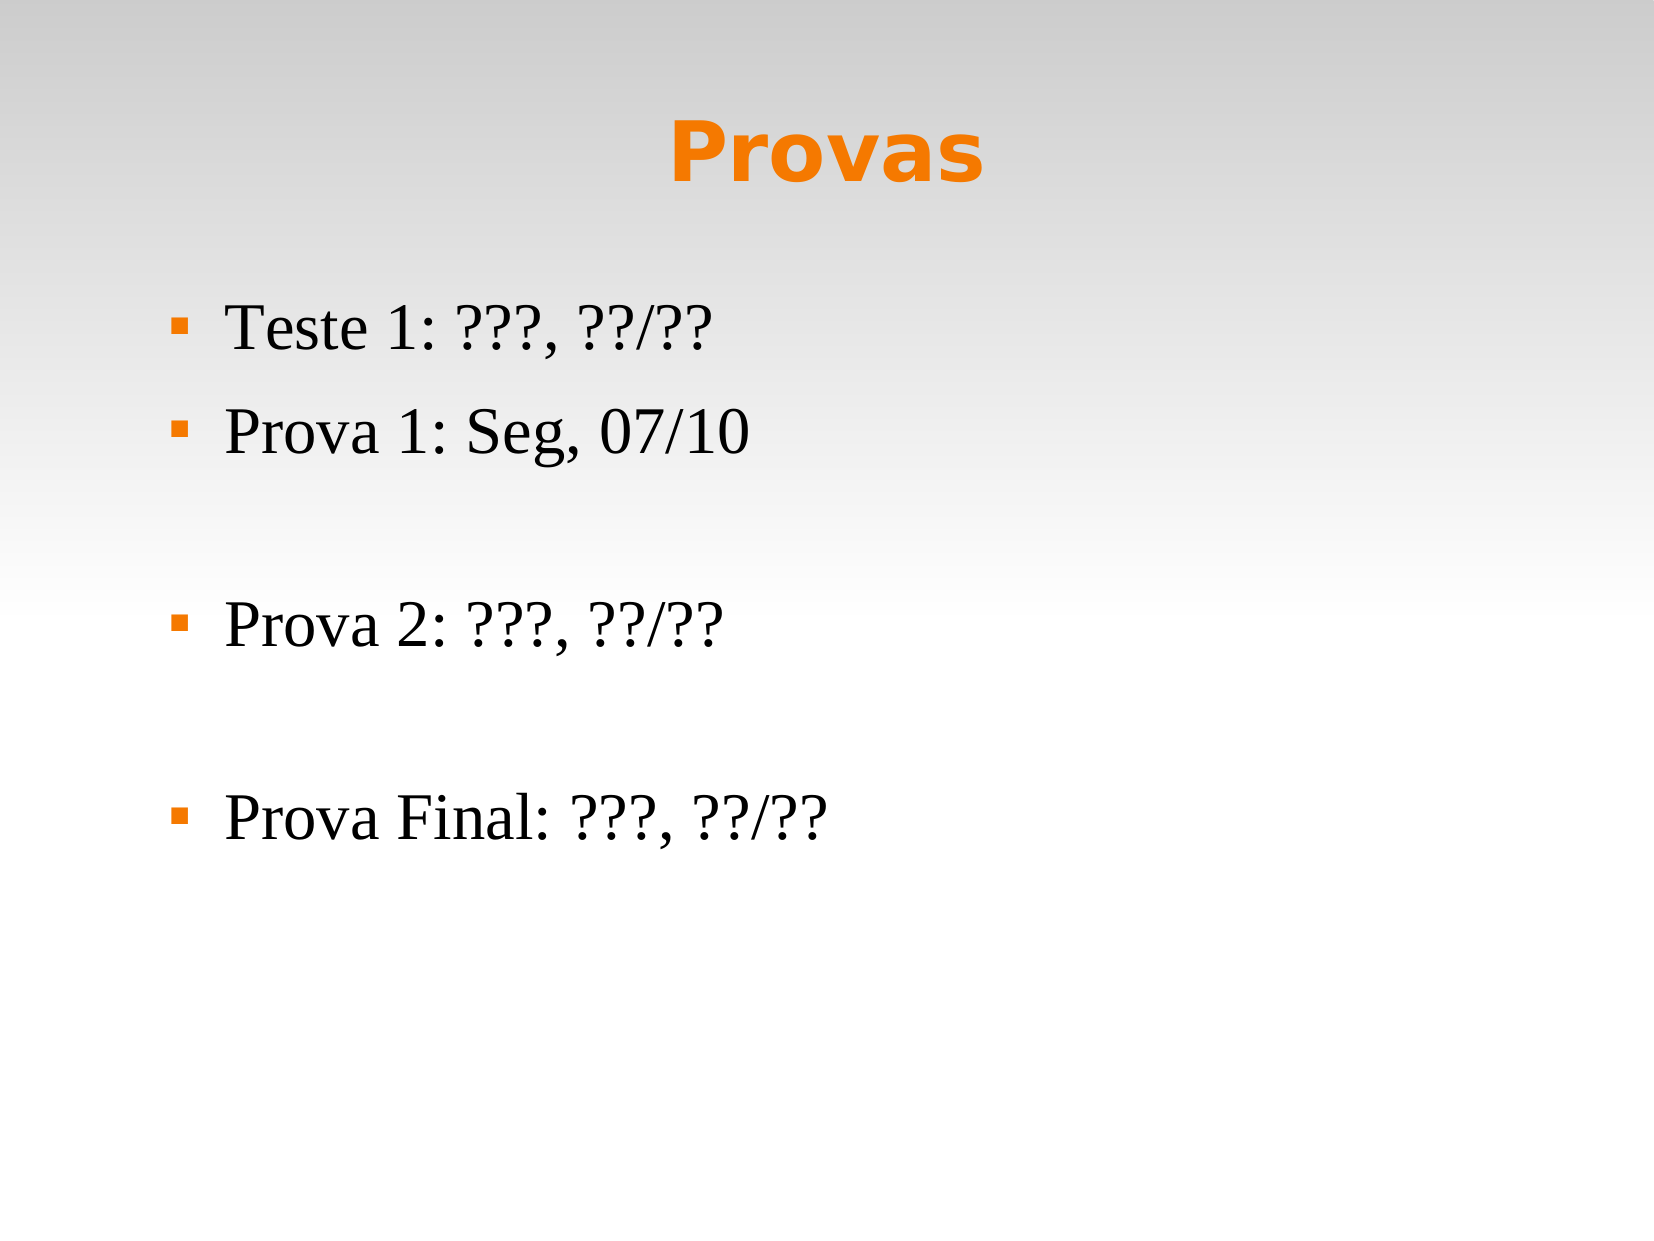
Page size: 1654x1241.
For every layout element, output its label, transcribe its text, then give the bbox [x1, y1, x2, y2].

list Teste 1: ???, ??/?? Prova 1: Seg, 07/10 Prova 2: ???, ??/?? Prova Final: ???, ??/?? [82, 290, 1571, 1208]
title Provas [82, 49, 1571, 257]
